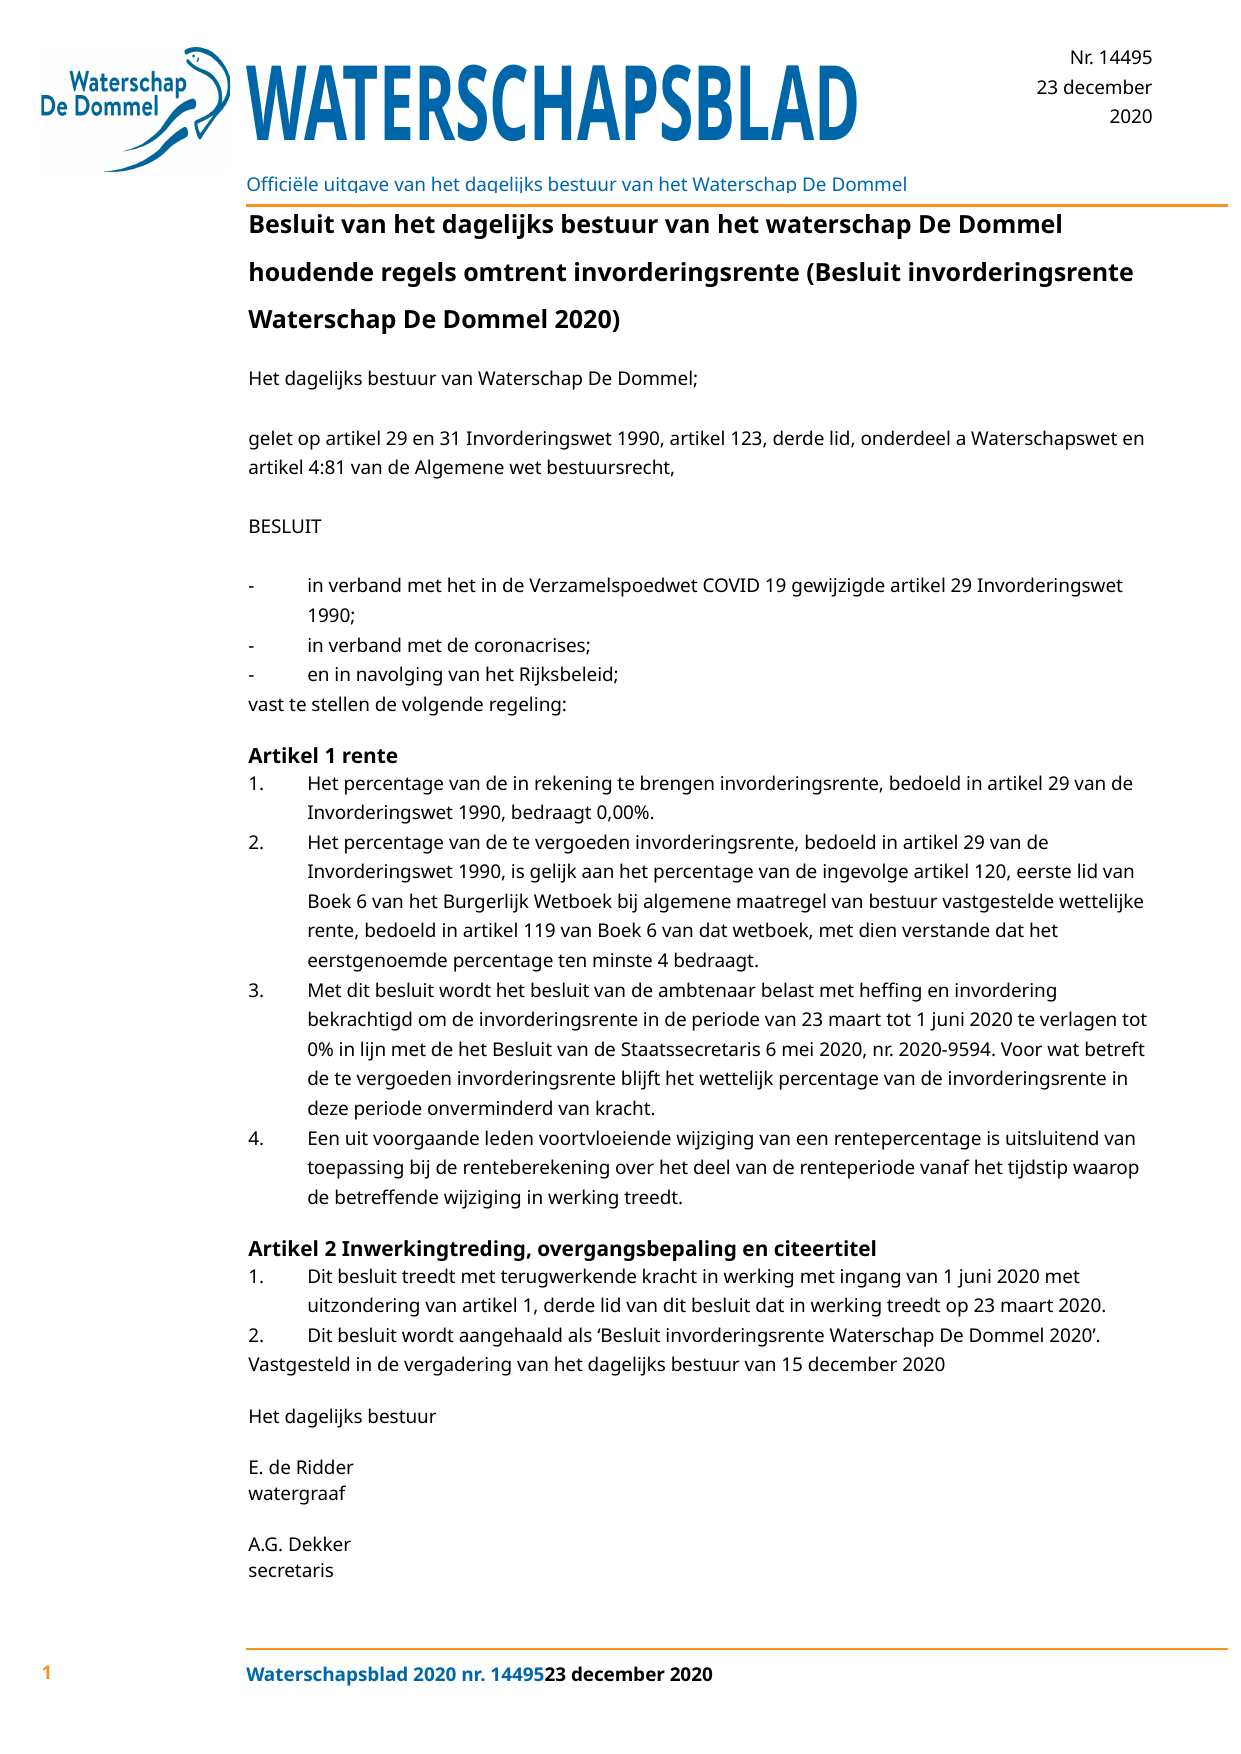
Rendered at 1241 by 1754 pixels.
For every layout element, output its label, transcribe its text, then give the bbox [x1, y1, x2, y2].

list in verband met de coronacrises; [248, 632, 1152, 657]
list Dit besluit treedt met terugwerkende kracht in werking met ingang van 1 juni 2020 met uitzondering van artikel 1, derde lid van dit besluit dat in werking treedt op 23 maart 2020. [248, 1263, 1152, 1318]
text Artikel 1 rente [248, 741, 1152, 770]
text Besluit van het dagelijks bestuur van het waterschap De Dommel houdende regels omtrent invorderingsrente (Besluit invorderingsrente Waterschap De Dommel 2020) [248, 207, 1152, 336]
picture [204, 47, 231, 76]
list Een uit voorgaande leden voortvloeiende wijziging van een rentepercentage is uitsluitend van toepassing bij de renteberekening over het deel van de renteperiode vanaf het tijdstip waarop de betreffende wijziging in werking treedt. [248, 1125, 1152, 1210]
picture [45, 99, 51, 111]
text A.G. Dekker [248, 1532, 1152, 1557]
text secretaris [248, 1557, 1152, 1583]
text E. de Ridder [248, 1454, 1152, 1480]
list Het percentage van de in rekening te brengen invorderingsrente, bedoeld in artikel 29 van de Invorderingswet 1990, bedraagt 0,00%. [248, 770, 1152, 825]
text BESLUIT [248, 513, 1152, 539]
text Het dagelijks bestuur van Waterschap De Dommel; [248, 366, 1152, 391]
text vast te stellen de volgende regeling: [248, 691, 1152, 717]
list en in navolging van het Rijksbeleid; [248, 661, 1152, 687]
list Het percentage van de te vergoeden invorderingsrente, bedoeld in artikel 29 van de Invorderingswet 1990, is gelijk aan het percentage van de ingevolge artikel 120, eerste lid van Boek 6 van het Burgerlijk Wetboek bij algemene maatregel van bestuur vastgestelde wettelijke rente, bedoeld in artikel 119 van Boek 6 van dat wetboek, met dien verstande dat het eerstgenoemde percentage ten minste 4 bedraagt. [248, 829, 1152, 973]
list Met dit besluit wordt het besluit van de ambtenaar belast met heffing en invordering bekrachtigd om de invorderingsrente in de periode van 23 maart tot 1 juni 2020 te verlagen tot 0% in lijn met de het Besluit van de Staatssecretaris 6 mei 2020, nr. 2020-9594. Voor wat betreft de te vergoeden invorderingsrente blijft het wettelijk percentage van de invorderingsrente in deze periode onverminderd van kracht. [248, 977, 1152, 1121]
text Het dagelijks bestuur [248, 1403, 1152, 1429]
text Vastgesteld in de vergadering van het dagelijks bestuur van 15 december 2020 [248, 1352, 1152, 1377]
list Dit besluit wordt aangehaald als ‘Besluit invorderingsrente Waterschap De Dommel 2020’. [248, 1322, 1152, 1348]
list in verband met het in de Verzamelspoedwet COVID 19 gewijzigde artikel 29 Invorderingswet 1990; [248, 573, 1152, 628]
text Artikel 2 Inwerkingtreding, overgangsbepaling en citeertitel [248, 1234, 1152, 1263]
picture [41, 47, 231, 172]
picture [198, 118, 210, 131]
text watergraaf [248, 1480, 1152, 1506]
text gelet op artikel 29 en 31 Invorderingswet 1990, artikel 123, derde lid, onderdeel a Waterschapswet en artikel 4:81 van de Algemene wet bestuursrecht, [248, 425, 1152, 480]
